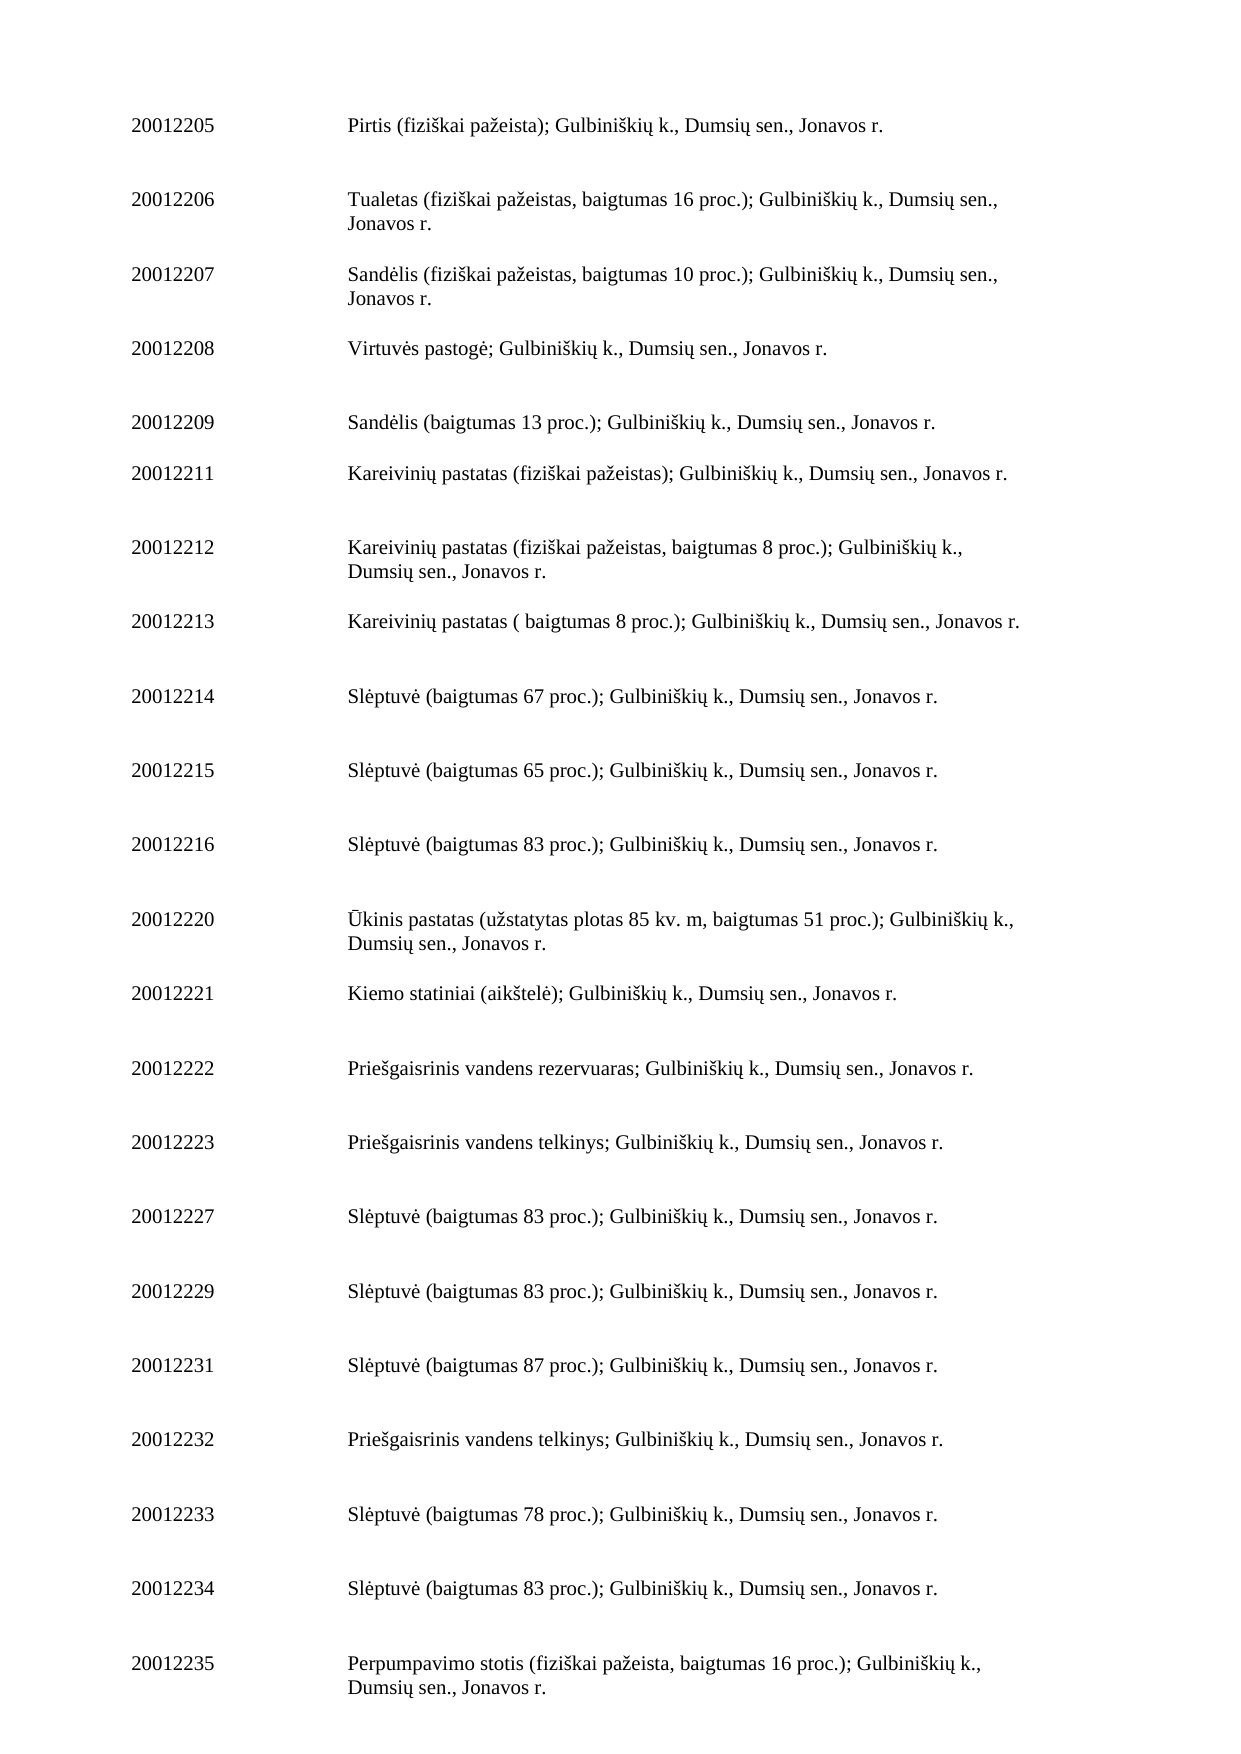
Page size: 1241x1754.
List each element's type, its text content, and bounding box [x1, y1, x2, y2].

table_cell [1170, 1279, 1211, 1329]
table_cell 20012209 [115, 410, 336, 461]
table_cell [1037, 1279, 1148, 1329]
table_cell [1037, 410, 1148, 461]
table_cell [1148, 1056, 1155, 1106]
table_cell [1037, 981, 1148, 1031]
table_cell [1163, 1403, 1170, 1427]
table_cell [1155, 957, 1163, 981]
table_cell [1155, 535, 1163, 585]
table_cell [1155, 1279, 1163, 1329]
table_cell [1155, 833, 1163, 883]
table_cell [1170, 1353, 1211, 1403]
table_cell [1037, 1204, 1148, 1254]
table_cell [1148, 1576, 1155, 1626]
table_cell [1170, 238, 1211, 261]
table_cell [1155, 808, 1163, 832]
table_cell [1163, 808, 1170, 832]
table_cell [1037, 113, 1148, 163]
table_cell [1037, 1353, 1148, 1403]
table_cell Tualetas (fiziškai pažeistas, baigtumas 16 proc.); Gulbiniškių k., Dumsių sen., Jonavos r. [336, 187, 1037, 237]
table_cell [1163, 1329, 1170, 1353]
table_cell [1163, 1279, 1170, 1329]
table_cell [1155, 261, 1163, 312]
table_cell [1155, 1130, 1163, 1180]
table_cell 20012227 [115, 1204, 336, 1254]
table_cell Perpumpavimo stotis (fiziškai pažeista, baigtumas 16 proc.); Gulbiniškių k., Dumsių sen., Jonavos r. [336, 1651, 1037, 1701]
table_cell [1170, 684, 1211, 734]
table_cell [1163, 1626, 1170, 1651]
table_cell [1037, 609, 1148, 659]
table_cell [1163, 312, 1170, 336]
table_cell [115, 1626, 1155, 1651]
table_cell [1163, 758, 1170, 808]
table_cell [1170, 1626, 1211, 1651]
table_cell [1155, 238, 1163, 261]
table_cell [1170, 1428, 1211, 1478]
table_cell [1037, 1502, 1148, 1552]
table_cell 20012213 [115, 609, 336, 659]
table_cell [1148, 907, 1155, 957]
table_cell [1037, 1056, 1148, 1106]
table_cell Pirtis (fiziškai pažeista); Gulbiniškių k., Dumsių sen., Jonavos r. [336, 113, 1037, 163]
table_cell [1163, 461, 1170, 511]
table_cell [1170, 535, 1211, 585]
table_cell [1170, 585, 1211, 609]
table_cell Slėptuvė (baigtumas 78 proc.); Gulbiniškių k., Dumsių sen., Jonavos r. [336, 1502, 1037, 1552]
table_cell [115, 660, 1155, 684]
table_cell [1155, 684, 1163, 734]
table_cell [1163, 1651, 1170, 1701]
table_cell [1163, 163, 1170, 187]
table_cell [1170, 833, 1211, 883]
table_cell [1170, 1403, 1211, 1427]
table_cell [1155, 1056, 1163, 1106]
table_cell [1155, 1502, 1163, 1552]
table_cell [1163, 981, 1170, 1031]
table_cell 20012207 [115, 261, 336, 312]
table_cell Slėptuvė (baigtumas 83 proc.); Gulbiniškių k., Dumsių sen., Jonavos r. [336, 1576, 1037, 1626]
table_cell [115, 1329, 1155, 1353]
table_cell [1170, 609, 1211, 659]
table_cell [1148, 1428, 1155, 1478]
table_cell [1155, 1204, 1163, 1254]
table_cell [1170, 461, 1211, 511]
table_cell [1155, 386, 1163, 410]
table_cell [1155, 883, 1163, 907]
table_cell 20012229 [115, 1279, 336, 1329]
table_cell [1148, 410, 1155, 461]
table_cell 20012220 [115, 907, 336, 957]
table_cell [1155, 1626, 1163, 1651]
table_cell [1155, 1106, 1163, 1130]
table_cell [115, 883, 1155, 907]
table_cell [1155, 89, 1163, 113]
table_cell [1148, 336, 1155, 386]
table_cell [1163, 89, 1170, 113]
table_cell Kareivinių pastatas ( baigtumas 8 proc.); Gulbiniškių k., Dumsių sen., Jonavos r. [336, 609, 1037, 659]
table_cell [1170, 113, 1211, 163]
table_cell [1163, 1576, 1170, 1626]
table_cell [1163, 585, 1170, 609]
table_cell [1037, 461, 1148, 511]
table_cell [115, 1106, 1155, 1130]
table_cell Slėptuvė (baigtumas 67 proc.); Gulbiniškių k., Dumsių sen., Jonavos r. [336, 684, 1037, 734]
table_cell Kiemo statiniai (aikštelė); Gulbiniškių k., Dumsių sen., Jonavos r. [336, 981, 1037, 1031]
table_cell 20012212 [115, 535, 336, 585]
table_cell [1170, 1180, 1211, 1204]
table_cell [1155, 660, 1163, 684]
table_cell [1155, 1428, 1163, 1478]
table_cell [1170, 410, 1211, 461]
table_cell 20012205 [115, 113, 336, 163]
table_cell [1170, 187, 1211, 237]
table_cell [1170, 981, 1211, 1031]
table_cell Ūkinis pastatas (užstatytas plotas 85 kv. m, baigtumas 51 proc.); Gulbiniškių k., Dumsių sen., Jonavos r. [336, 907, 1037, 957]
table_cell [1155, 1255, 1163, 1279]
table_cell [1170, 883, 1211, 907]
table_cell [1170, 907, 1211, 957]
table_cell [1148, 758, 1155, 808]
table_cell [1163, 660, 1170, 684]
table_cell [1170, 261, 1211, 312]
table_cell [1163, 261, 1170, 312]
table_cell [1163, 883, 1170, 907]
table_cell [1155, 585, 1163, 609]
table_cell [115, 89, 1155, 113]
table_cell [1163, 113, 1170, 163]
table_cell [115, 312, 1155, 336]
table_cell [1148, 833, 1155, 883]
table_cell [1170, 1056, 1211, 1106]
table_cell [1037, 187, 1148, 237]
table_cell [1155, 734, 1163, 758]
table_cell [1155, 1031, 1163, 1056]
table_cell [1170, 163, 1211, 187]
table_cell [1163, 187, 1170, 237]
table_cell [1163, 957, 1170, 981]
table_cell [1170, 1651, 1211, 1701]
table_cell [115, 585, 1155, 609]
table_cell [1037, 1576, 1148, 1626]
table_cell Priešgaisrinis vandens telkinys; Gulbiniškių k., Dumsių sen., Jonavos r. [336, 1428, 1037, 1478]
table_cell [1037, 336, 1148, 386]
table_cell [1163, 907, 1170, 957]
table_cell [1170, 1255, 1211, 1279]
table_cell [1170, 511, 1211, 535]
table_cell [1170, 1106, 1211, 1130]
table_cell [1148, 187, 1155, 237]
table_cell [1155, 511, 1163, 535]
table_cell [1155, 758, 1163, 808]
table_cell [115, 734, 1155, 758]
table_cell [1155, 187, 1163, 237]
table_cell 20012232 [115, 1428, 336, 1478]
table_cell 20012208 [115, 336, 336, 386]
table_cell [1170, 1576, 1211, 1626]
table_cell [1170, 1204, 1211, 1254]
table_cell [1148, 1130, 1155, 1180]
table_cell [1148, 1204, 1155, 1254]
table_cell [115, 163, 1155, 187]
table_cell [1155, 461, 1163, 511]
table_cell [115, 386, 1155, 410]
table_cell [1155, 1403, 1163, 1427]
table_cell [1155, 1552, 1163, 1576]
table_cell [1155, 163, 1163, 187]
table_cell [1170, 386, 1211, 410]
table_cell Virtuvės pastogė; Gulbiniškių k., Dumsių sen., Jonavos r. [336, 336, 1037, 386]
table_cell [1163, 1204, 1170, 1254]
table_cell Priešgaisrinis vandens rezervuaras; Gulbiniškių k., Dumsių sen., Jonavos r. [336, 1056, 1037, 1106]
table_cell Slėptuvė (baigtumas 83 proc.); Gulbiniškių k., Dumsių sen., Jonavos r. [336, 1204, 1037, 1254]
table_cell [115, 1403, 1155, 1427]
table_cell [1148, 261, 1155, 312]
table_cell [1148, 981, 1155, 1031]
table_cell 20012214 [115, 684, 336, 734]
table_cell [1148, 535, 1155, 585]
table_cell 20012223 [115, 1130, 336, 1180]
table_cell [1148, 1502, 1155, 1552]
table_cell [1037, 833, 1148, 883]
table_cell [1037, 684, 1148, 734]
table_cell [1163, 734, 1170, 758]
table_cell [115, 511, 1155, 535]
table_cell [1170, 734, 1211, 758]
table_cell [1163, 833, 1170, 883]
table_cell [1155, 981, 1163, 1031]
table_cell Slėptuvė (baigtumas 83 proc.); Gulbiniškių k., Dumsių sen., Jonavos r. [336, 833, 1037, 883]
table_cell 20012222 [115, 1056, 336, 1106]
table_cell [1170, 89, 1211, 113]
table_cell 20012206 [115, 187, 336, 237]
table_cell [1170, 808, 1211, 832]
table_cell [115, 1031, 1155, 1056]
table_cell [1155, 1576, 1163, 1626]
table_cell [1148, 609, 1155, 659]
table_cell [1155, 1329, 1163, 1353]
table_cell [1170, 1130, 1211, 1180]
table_cell [115, 1180, 1155, 1204]
table_cell [1037, 907, 1148, 957]
table_cell [1163, 1353, 1170, 1403]
table_cell [1170, 957, 1211, 981]
table_cell [1148, 684, 1155, 734]
table_cell Kareivinių pastatas (fiziškai pažeistas); Gulbiniškių k., Dumsių sen., Jonavos r. [336, 461, 1037, 511]
table_cell [1170, 1552, 1211, 1576]
table_cell [1163, 684, 1170, 734]
table_cell [1155, 1651, 1163, 1701]
table_cell [1148, 1279, 1155, 1329]
table_cell [1155, 609, 1163, 659]
table_cell Slėptuvė (baigtumas 87 proc.); Gulbiniškių k., Dumsių sen., Jonavos r. [336, 1353, 1037, 1403]
table_cell [1037, 1130, 1148, 1180]
table_cell [1037, 261, 1148, 312]
table_cell [1163, 1130, 1170, 1180]
table_cell Priešgaisrinis vandens telkinys; Gulbiniškių k., Dumsių sen., Jonavos r. [336, 1130, 1037, 1180]
table_cell [115, 1552, 1155, 1576]
table_cell 20012216 [115, 833, 336, 883]
table_cell [1163, 238, 1170, 261]
table_cell [1163, 1478, 1170, 1502]
table_cell [1163, 1180, 1170, 1204]
table_cell [1163, 386, 1170, 410]
table_cell [1163, 1255, 1170, 1279]
table_cell [1163, 336, 1170, 386]
table_cell [1148, 1353, 1155, 1403]
table_cell [115, 1478, 1155, 1502]
table_cell Slėptuvė (baigtumas 65 proc.); Gulbiniškių k., Dumsių sen., Jonavos r. [336, 758, 1037, 808]
table_cell [1170, 336, 1211, 386]
table_cell [1163, 410, 1170, 461]
table_cell 20012215 [115, 758, 336, 808]
table_cell [1148, 113, 1155, 163]
table_cell [1163, 1552, 1170, 1576]
table_cell Sandėlis (baigtumas 13 proc.); Gulbiniškių k., Dumsių sen., Jonavos r. [336, 410, 1037, 461]
table_cell [115, 1255, 1155, 1279]
table_cell Sandėlis (fiziškai pažeistas, baigtumas 10 proc.); Gulbiniškių k., Dumsių sen., Jonavos r. [336, 261, 1037, 312]
table_cell [1170, 660, 1211, 684]
table_cell [1170, 1031, 1211, 1056]
table_cell [1155, 1353, 1163, 1403]
table_cell [1155, 907, 1163, 957]
table_cell [1163, 1428, 1170, 1478]
table_cell [1155, 336, 1163, 386]
table_cell [1037, 1428, 1148, 1478]
table_cell Slėptuvė (baigtumas 83 proc.); Gulbiniškių k., Dumsių sen., Jonavos r. [336, 1279, 1037, 1329]
table_cell [1170, 312, 1211, 336]
table_cell [1163, 1056, 1170, 1106]
table_cell [1155, 312, 1163, 336]
table_cell 20012221 [115, 981, 336, 1031]
table_cell 20012235 [115, 1651, 336, 1701]
table_cell [1037, 758, 1148, 808]
table_cell [1037, 535, 1148, 585]
table_cell 20012234 [115, 1576, 336, 1626]
table_cell [1148, 1651, 1155, 1701]
table_cell [1163, 609, 1170, 659]
table_cell [1163, 511, 1170, 535]
table_cell [1148, 461, 1155, 511]
table_cell [115, 957, 1155, 981]
table_cell [1155, 113, 1163, 163]
table_cell [1163, 1031, 1170, 1056]
table_cell [1163, 535, 1170, 585]
table_cell [1170, 1502, 1211, 1552]
table_cell [1037, 1651, 1148, 1701]
table_cell [1170, 1329, 1211, 1353]
table_cell 20012211 [115, 461, 336, 511]
table_cell [1170, 758, 1211, 808]
table_cell [1170, 1478, 1211, 1502]
table_cell Kareivinių pastatas (fiziškai pažeistas, baigtumas 8 proc.); Gulbiniškių k., Dumsių sen., Jonavos r. [336, 535, 1037, 585]
table_cell [1155, 1478, 1163, 1502]
table_cell [1155, 1180, 1163, 1204]
table_cell 20012231 [115, 1353, 336, 1403]
table_cell [1163, 1502, 1170, 1552]
table_cell [1155, 410, 1163, 461]
table_cell [115, 808, 1155, 832]
table_cell [1163, 1106, 1170, 1130]
table_cell [115, 238, 1155, 261]
table_cell 20012233 [115, 1502, 336, 1552]
